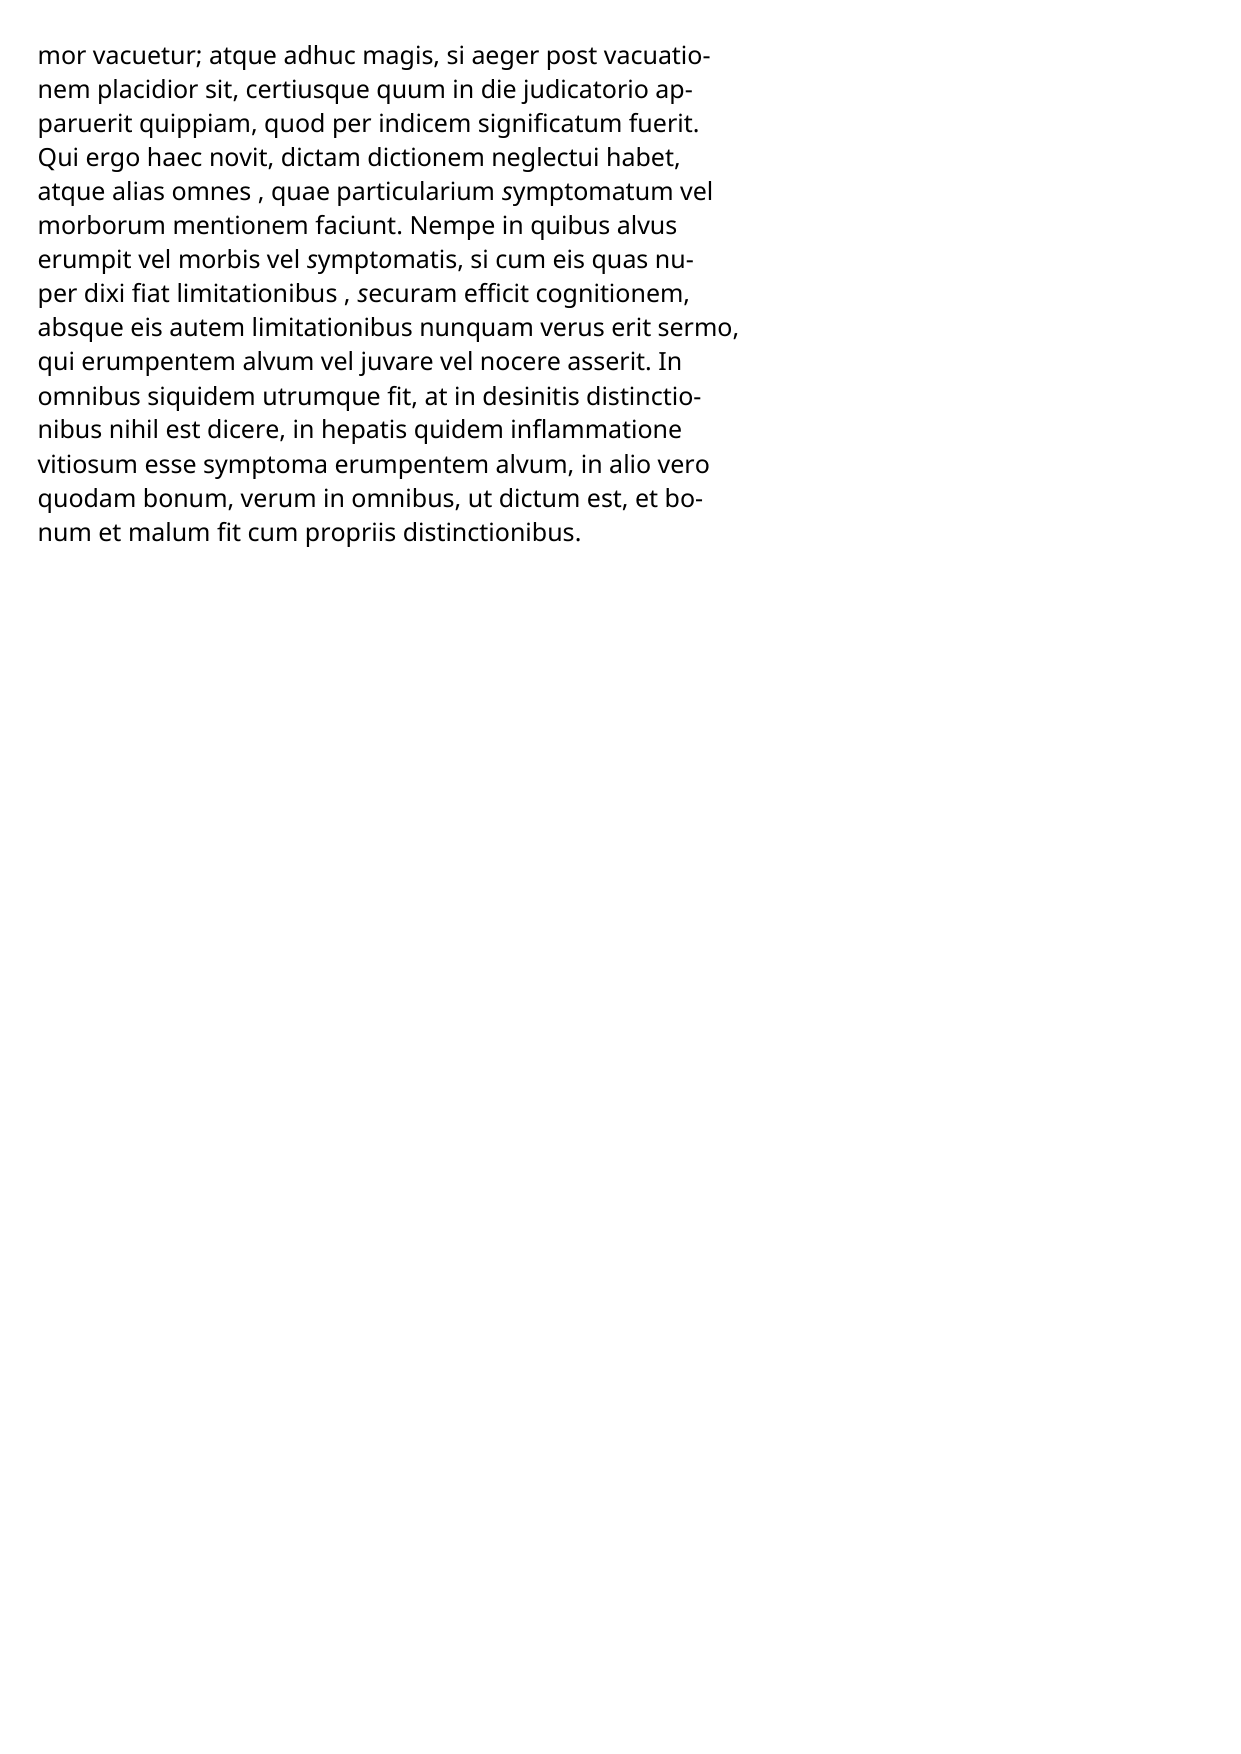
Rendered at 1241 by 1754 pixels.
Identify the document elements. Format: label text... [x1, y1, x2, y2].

text mor vacuetur; atque adhuc magis, si aeger post vacuatio- nem placidior sit, certiusque quum in die judicatorio ap- paruerit quippiam, quod per indicem significatum fuerit. Qui ergo haec novit, dictam dictionem neglectui habet, atque alias omnes , quae particularium symptomatum vel morborum mentionem faciunt. Nempe in quibus alvus erumpit vel morbis vel symptomatis, si cum eis quas nu- per dixi fiat limitationibus , securam efficit cognitionem, absque eis autem limitationibus nunquam verus erit sermo, qui erumpentem alvum vel juvare vel nocere asserit. In omnibus siquidem utrumque fit, at in desinitis distinctio- nibus nihil est dicere, in hepatis quidem inflammatione vitiosum esse symptoma erumpentem alvum, in alio vero quodam bonum, verum in omnibus, ut dictum est, et bo- num et malum fit cum propriis distinctionibus. [37, 37, 1203, 548]
